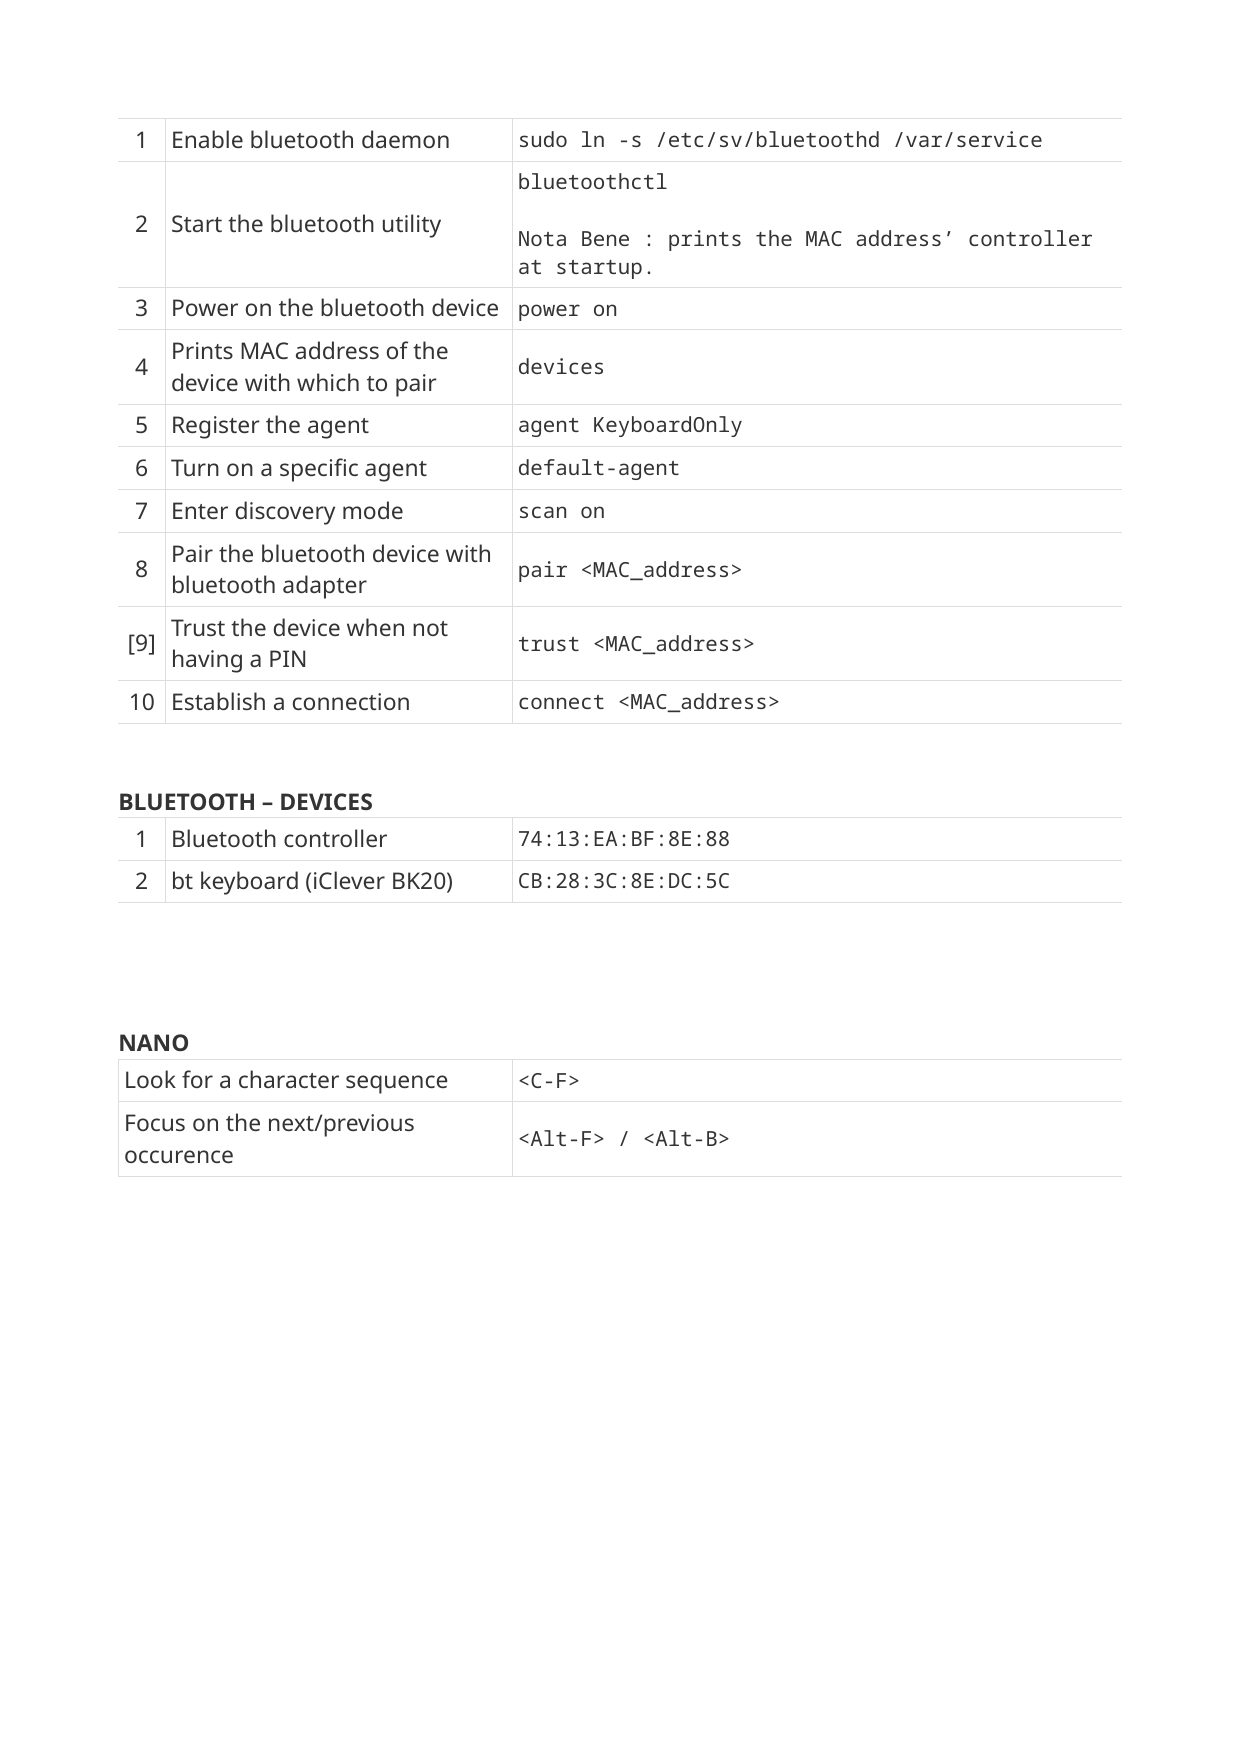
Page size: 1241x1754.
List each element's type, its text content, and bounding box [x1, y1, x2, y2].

table_cell Start the bluetooth utility [166, 162, 512, 287]
table_cell trust <MAC_address> [513, 607, 1122, 680]
table_cell Prints MAC address of the device with which to pair [166, 330, 512, 403]
table_header <C-F> [513, 1060, 1122, 1101]
table_cell power on [513, 288, 1122, 329]
table_cell Power on the bluetooth device [166, 288, 512, 329]
table_cell scan on [513, 490, 1122, 532]
table_cell 5 [118, 405, 165, 446]
table_cell 3 [118, 288, 165, 329]
table_cell Pair the bluetooth device with bluetooth adapter [166, 533, 512, 606]
table_cell 4 [118, 330, 165, 403]
table_cell Register the agent [166, 405, 512, 446]
table_cell agent KeyboardOnly [513, 405, 1122, 446]
table_header 1 [118, 119, 165, 161]
table_cell 7 [118, 490, 165, 532]
table_cell <Alt-F> / <Alt-B> [513, 1102, 1122, 1176]
table_cell Turn on a specific agent [166, 447, 512, 489]
table_cell pair <MAC_address> [513, 533, 1122, 606]
text BLUETOOTH – DEVICES [118, 785, 1122, 817]
table_cell Trust the device when not having a PIN [166, 607, 512, 680]
table_cell Focus on the next/previous occurence [119, 1102, 512, 1176]
table_header Enable bluetooth daemon [166, 119, 512, 161]
text NANO [118, 1027, 1122, 1059]
table_header Bluetooth controller [166, 818, 512, 859]
table_header sudo ln -s /etc/sv/bluetoothd /var/service [513, 119, 1122, 161]
table_cell 10 [118, 681, 165, 723]
table_header 74:13:EA:BF:8E:88 [513, 818, 1122, 859]
table_header Look for a character sequence [119, 1060, 512, 1101]
table_cell Enter discovery mode [166, 490, 512, 532]
table_cell 8 [118, 533, 165, 606]
table_cell connect <MAC_address> [513, 681, 1122, 723]
table_cell default-agent [513, 447, 1122, 489]
table_cell devices [513, 330, 1122, 403]
table_cell bluetoothctl Nota Bene : prints the MAC address’ controller at startup. [513, 162, 1122, 287]
table_cell 2 [118, 861, 165, 902]
table_cell [9] [118, 607, 165, 680]
table_header 1 [118, 818, 165, 859]
table_cell 2 [118, 162, 165, 287]
table_cell bt keyboard (iClever BK20) [166, 861, 512, 902]
table_cell 6 [118, 447, 165, 489]
table_cell CB:28:3C:8E:DC:5C [513, 861, 1122, 902]
table_cell Establish a connection [166, 681, 512, 723]
